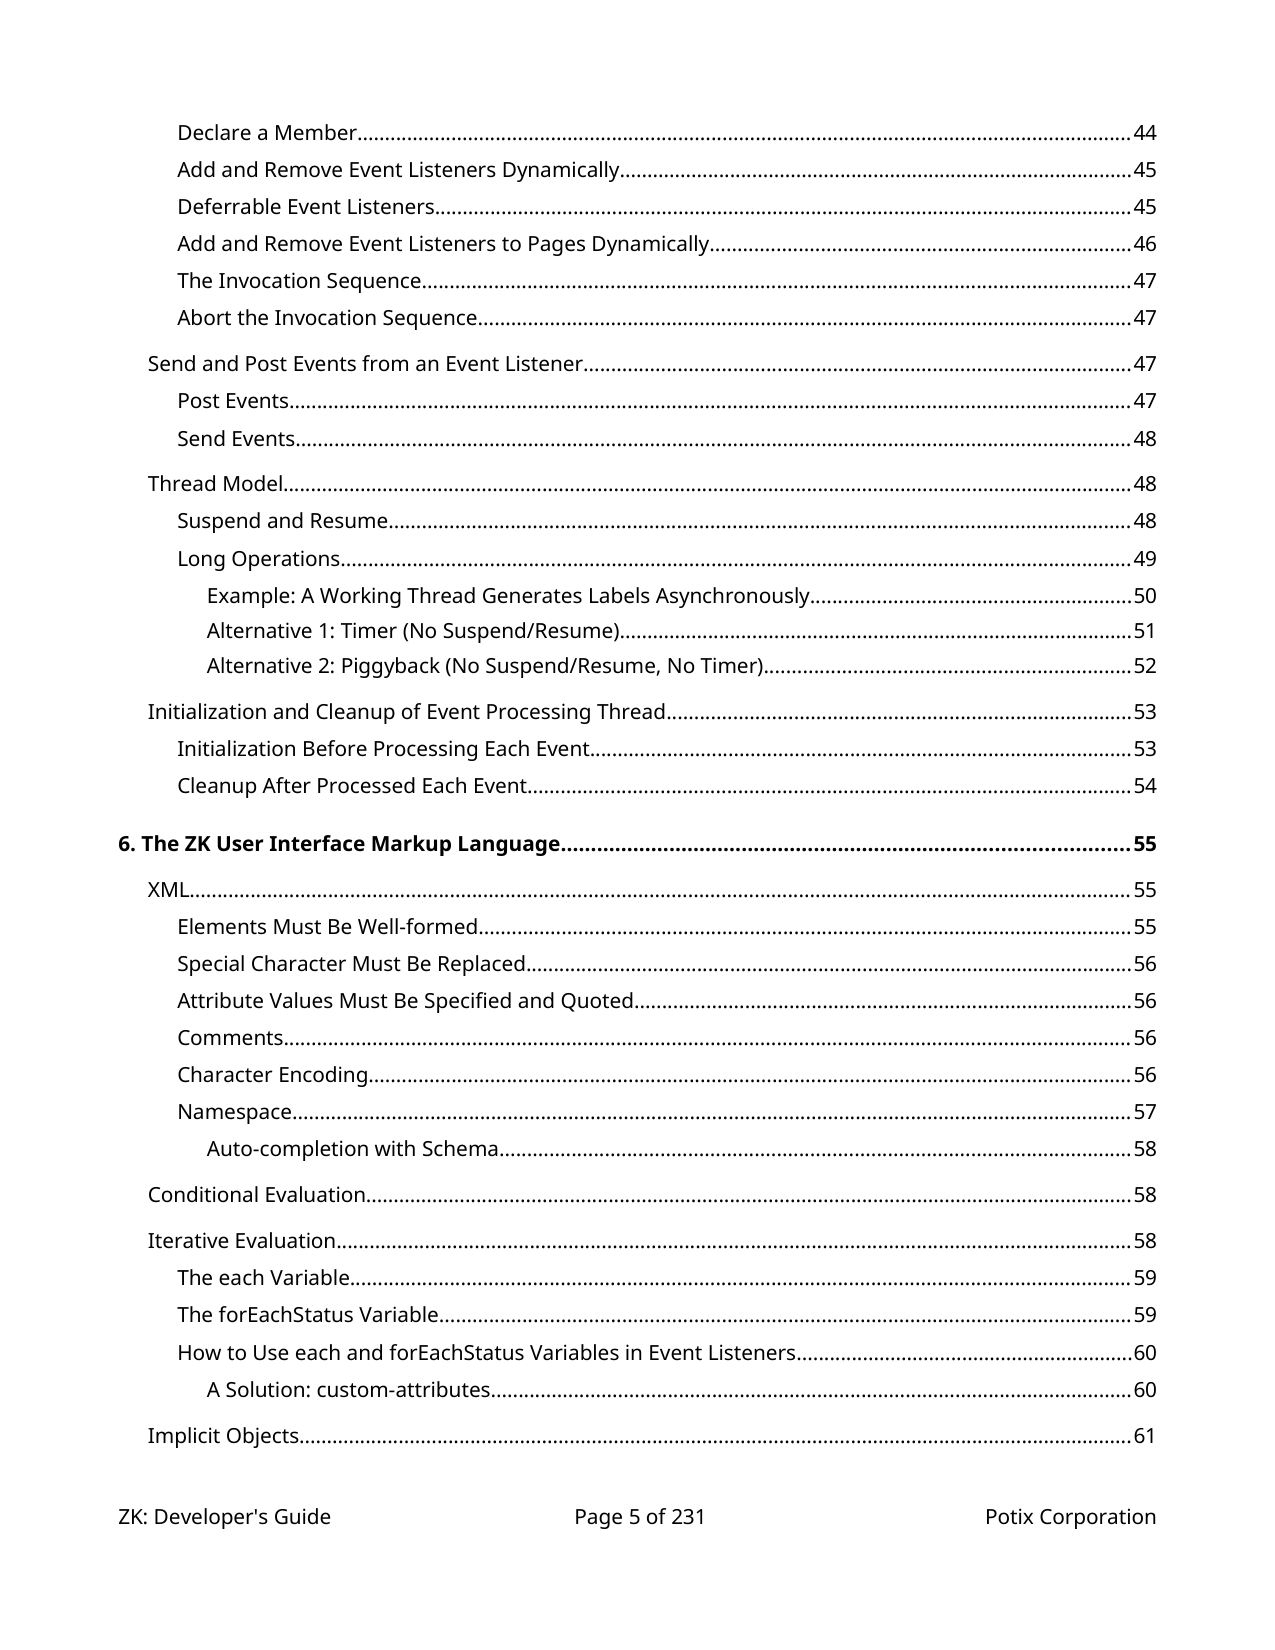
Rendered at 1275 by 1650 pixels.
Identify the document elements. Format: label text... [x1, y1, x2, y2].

text Add and Remove Event Listeners Dynamically 45 [177, 155, 1157, 183]
text Post Events 47 [177, 387, 1157, 415]
text Abort the Invocation Sequence 47 [177, 303, 1157, 332]
text Comments 56 [177, 1023, 1157, 1052]
text Initialization Before Processing Each Event 53 [177, 734, 1157, 762]
text Initialization and Cleanup of Event Processing Thread 53 [148, 697, 1157, 725]
text Suspend and Resume 48 [177, 507, 1157, 535]
text Iterative Evaluation 58 [148, 1226, 1157, 1255]
text Special Character Must Be Replaced 56 [177, 949, 1157, 977]
text Add and Remove Event Listeners to Pages Dynamically 46 [177, 229, 1157, 258]
text Alternative 1: Timer (No Suspend/Resume) 51 [207, 616, 1157, 644]
text Attribute Values Must Be Specified and Quoted 56 [177, 986, 1157, 1014]
text Auto-completion with Schema 58 [207, 1134, 1157, 1163]
text XML 55 [148, 875, 1157, 903]
text Namespace 57 [177, 1097, 1157, 1126]
text Cleanup After Processed Each Event 54 [177, 771, 1157, 799]
text Character Encoding 56 [177, 1060, 1157, 1089]
text Thread Model 48 [148, 469, 1157, 498]
text Alternative 2: Piggyback (No Suspend/Resume, No Timer) 52 [207, 651, 1157, 679]
text Send Events 48 [177, 424, 1157, 452]
text The forEachStatus Variable 59 [177, 1301, 1157, 1329]
text Implicit Objects 61 [148, 1421, 1157, 1449]
text The each Variable 59 [177, 1263, 1157, 1292]
text Example: A Working Thread Generates Labels Asynchronously 50 [207, 581, 1157, 609]
text The Invocation Sequence 47 [177, 266, 1157, 295]
text Long Operations 49 [177, 544, 1157, 572]
text 6. The ZK User Interface Markup Language 55 [118, 829, 1157, 857]
text Send and Post Events from an Event Listener 47 [148, 349, 1157, 378]
text A Solution: custom-attributes 60 [207, 1375, 1157, 1403]
text Conditional Evaluation 58 [148, 1181, 1157, 1209]
text Deferrable Event Listeners 45 [177, 192, 1157, 221]
text Declare a Member 44 [177, 118, 1157, 146]
text How to Use each and forEachStatus Variables in Event Listeners 60 [177, 1338, 1157, 1366]
text Elements Must Be Well-formed 55 [177, 912, 1157, 940]
